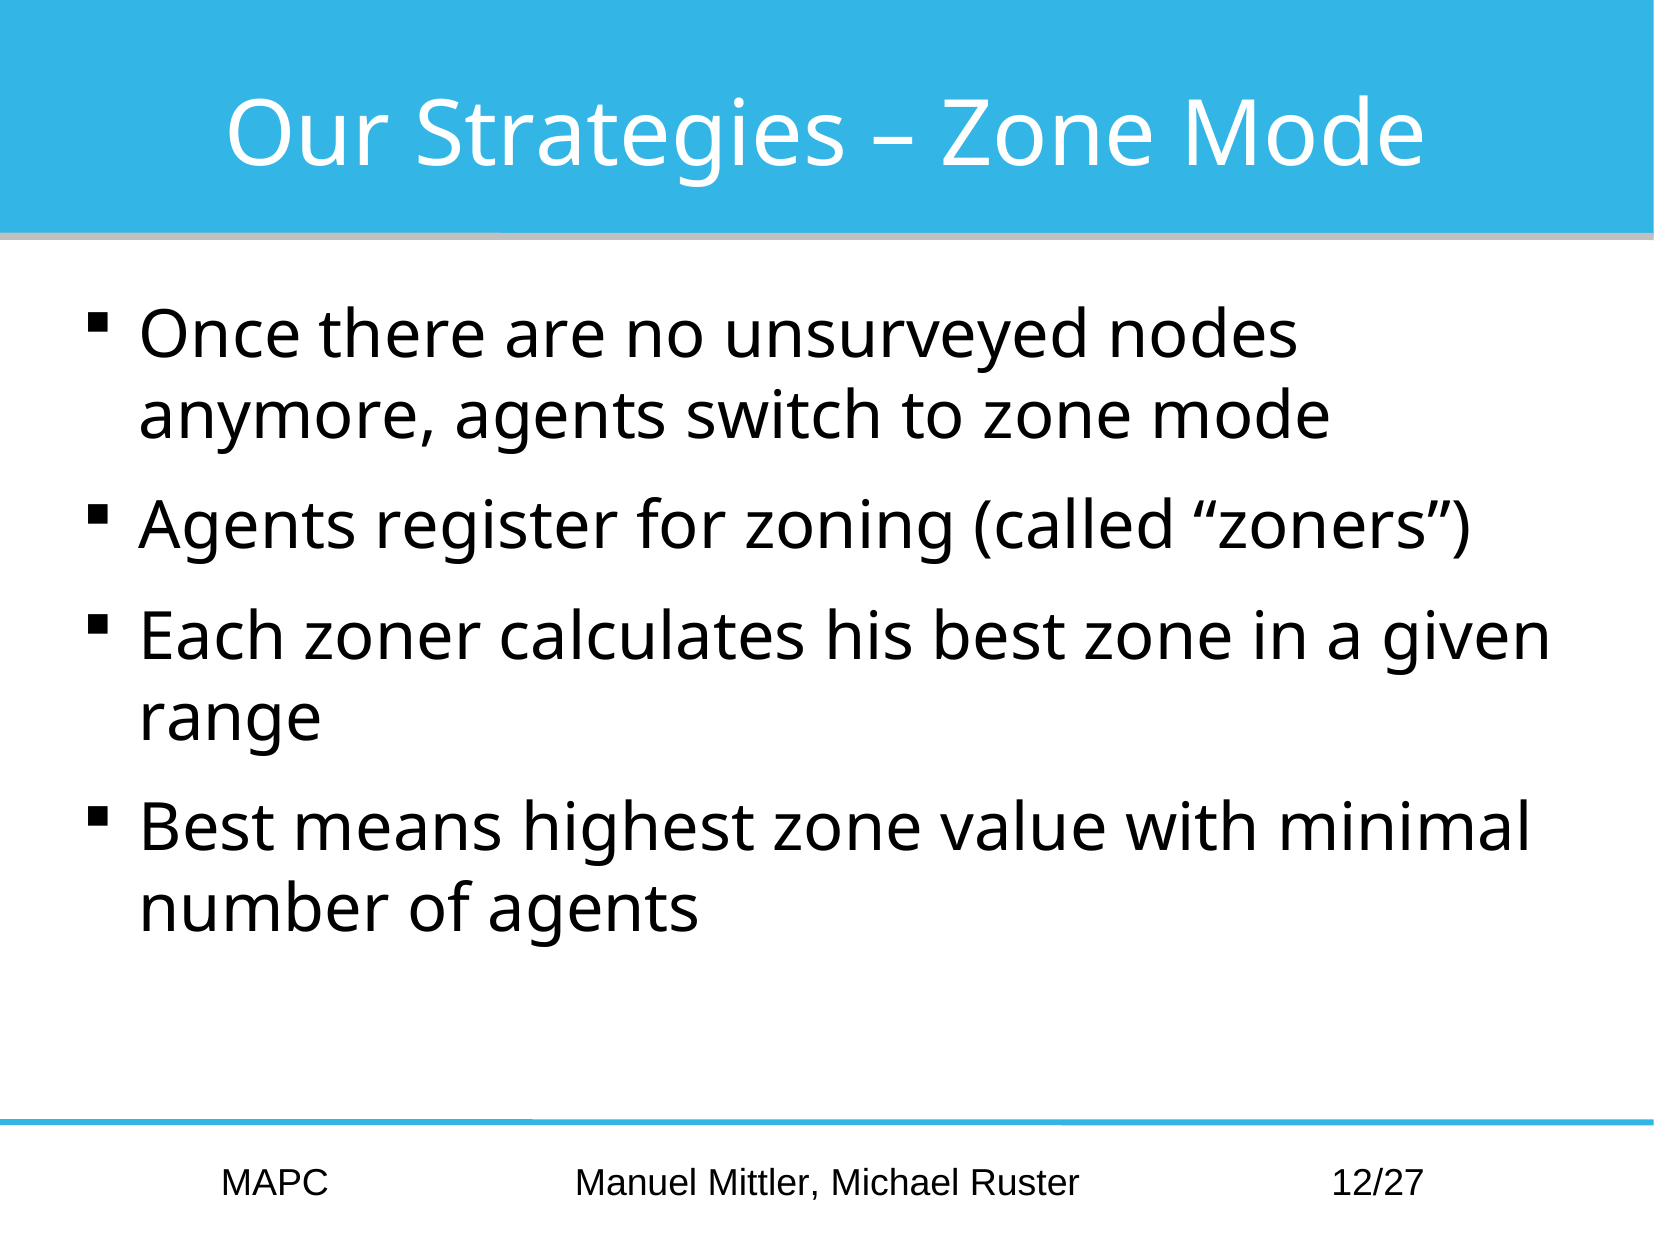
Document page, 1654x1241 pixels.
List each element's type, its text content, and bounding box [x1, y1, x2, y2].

list Once there are no unsurveyed nodes anymore, agents switch to zone mode Agents register for zoning (called “zoners”) Each zoner calculates his best zone in a given range Best means highest zone value with minimal number of agents [82, 290, 1571, 1109]
title Our Strategies – Zone Mode [82, 49, 1571, 207]
